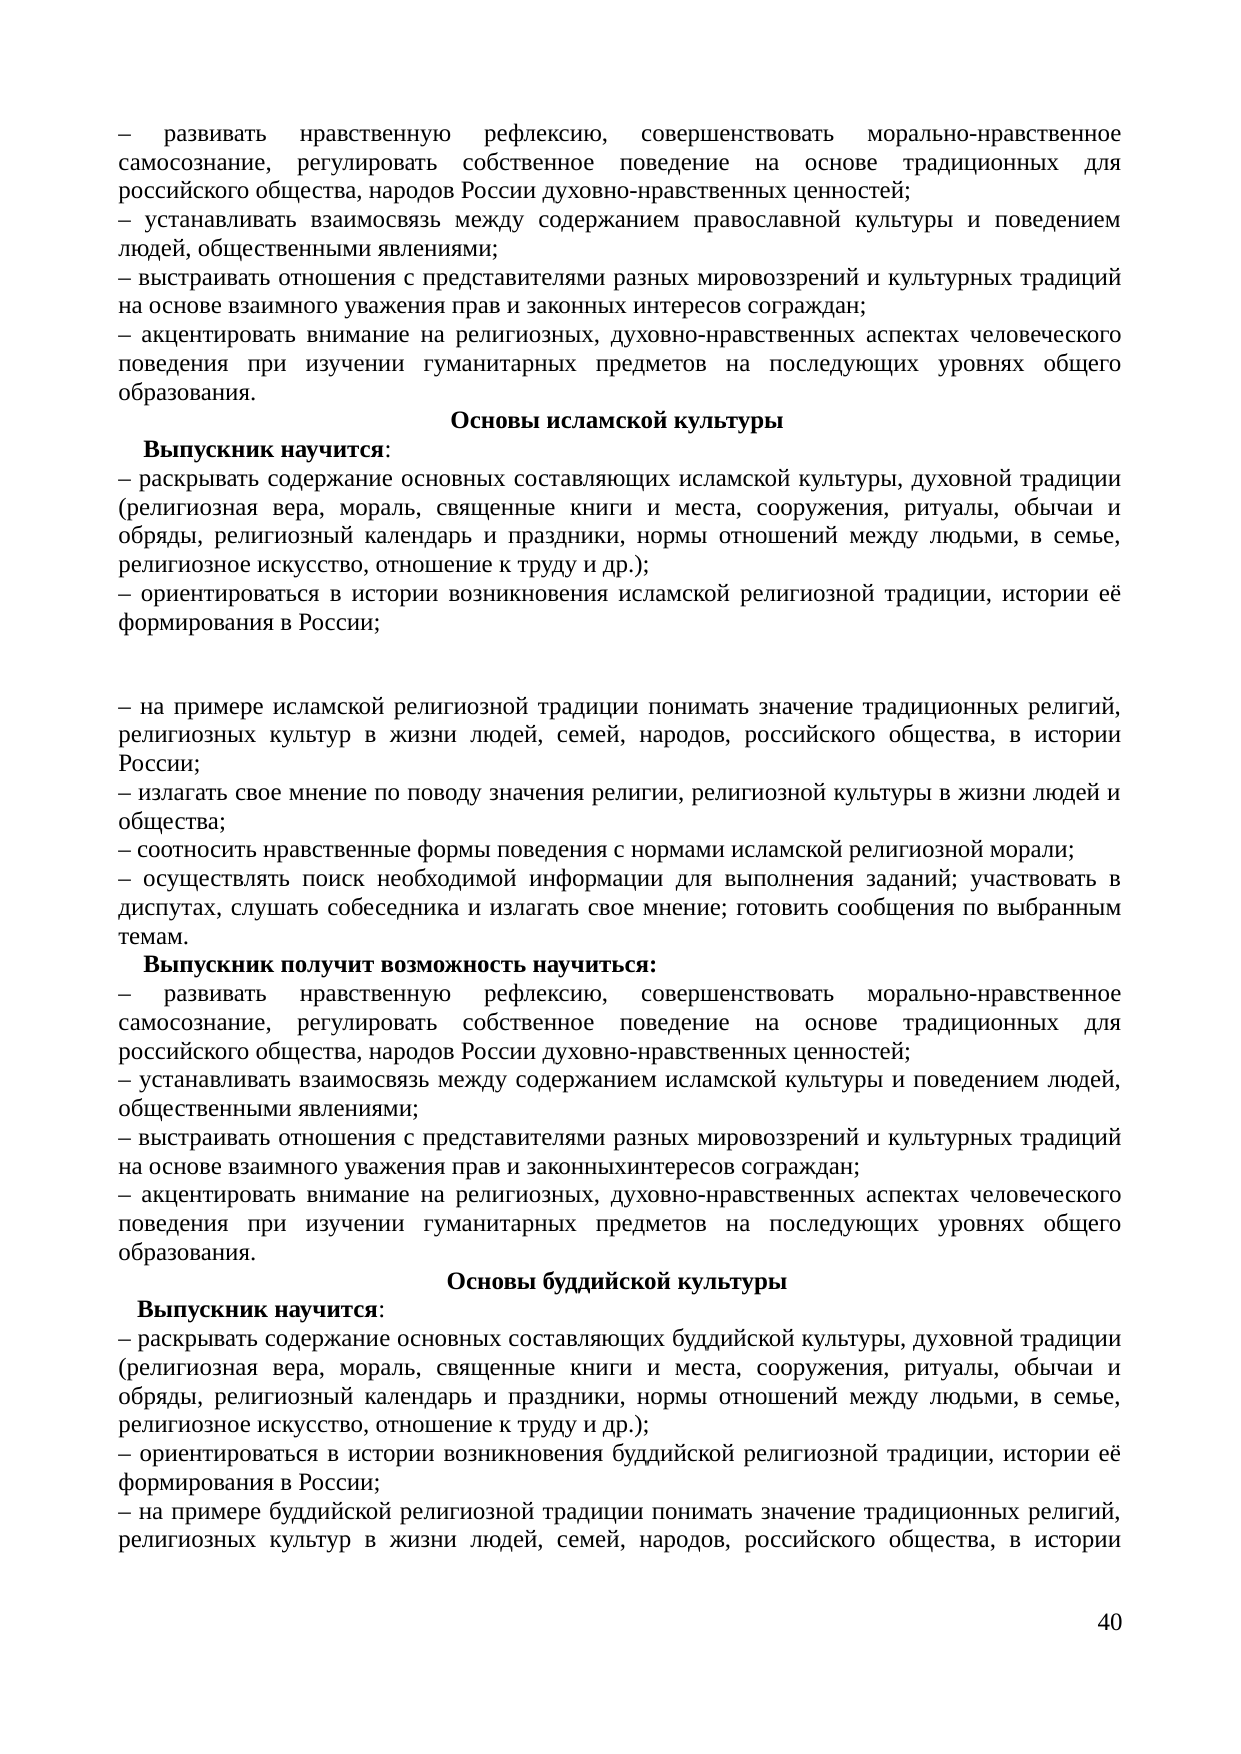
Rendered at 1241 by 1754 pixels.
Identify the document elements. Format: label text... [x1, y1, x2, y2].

text – устанавливать взаимосвязь между содержанием православной культуры и поведением людей, общественными явлениями; [118, 204, 1122, 262]
text – ориентироваться в истории возникновения буддийской религиозной традиции, истории её формирования в России; [118, 1438, 1122, 1496]
text – выстраивать отношения с представителями разных мировоззрений и культурных традиций на основе взаимного уважения прав и законныхинтересов сограждан; [118, 1122, 1122, 1179]
text – выстраивать отношения с представителями разных мировоззрений и культурных традиций на основе взаимного уважения прав и законных интересов сограждан; [118, 262, 1122, 319]
text – на примере исламской религиозной традиции понимать значение традиционных религий, религиозных культур в жизни людей, семей, народов, российского общества, в истории России; [118, 691, 1122, 777]
text – раскрывать содержание основных составляющих исламской культуры, духовной традиции (религиозная вера, мораль, священные книги и места, сооружения, ритуалы, обычаи и обряды, религиозный календарь и праздники, нормы отношений между людьми, в семье, религиозное искусство, отношение к труду и др.); [118, 463, 1122, 578]
text Выпускник получит возможность научиться: [118, 949, 1122, 978]
text – излагать свое мнение по поводу значения религии, религиозной культуры в жизни людей и общества; [118, 777, 1122, 834]
text – осуществлять поиск необходимой информации для выполнения заданий; участвовать в диспутах, слушать собеседника и излагать свое мнение; готовить сообщения по выбранным темам. [118, 863, 1122, 949]
text Основы исламской культуры [118, 406, 1122, 434]
text – устанавливать взаимосвязь между содержанием исламской культуры и поведением людей, общественными явлениями; [118, 1064, 1122, 1122]
text – на примере буддийской религиозной традиции понимать значение традиционных религий, религиозных культур в жизни людей, семей, народов, российского общества, в истории [118, 1496, 1122, 1553]
text – акцентировать внимание на религиозных, духовно-нравственных аспектах человеческого поведения при изучении гуманитарных предметов на последующих уровнях общего образования. [118, 319, 1122, 406]
text – ориентироваться в истории возникновения исламской религиозной традиции, истории её формирования в России; [118, 578, 1122, 636]
text Выпускник научится: [118, 434, 1122, 463]
text – развивать нравственную рефлексию, совершенствовать морально-нравственное самосознание, регулировать собственное поведение на основе традиционных для российского общества, народов России духовно-нравственных ценностей; [118, 118, 1122, 204]
text – развивать нравственную рефлексию, совершенствовать морально-нравственное самосознание, регулировать собственное поведение на основе традиционных для российского общества, народов России духовно-нравственных ценностей; [118, 978, 1122, 1064]
text – соотносить нравственные формы поведения с нормами исламской религиозной морали; [118, 834, 1122, 863]
text – раскрывать содержание основных составляющих буддийской культуры, духовной традиции (религиозная вера, мораль, священные книги и места, сооружения, ритуалы, обычаи и обряды, религиозный календарь и праздники, нормы отношений между людьми, в семье, религиозное искусство, отношение к труду и др.); [118, 1323, 1122, 1438]
text Основы буддийской культуры [118, 1266, 1122, 1294]
text Выпускник научится: [118, 1294, 1122, 1323]
text – акцентировать внимание на религиозных, духовно-нравственных аспектах человеческого поведения при изучении гуманитарных предметов на последующих уровнях общего образования. [118, 1179, 1122, 1266]
